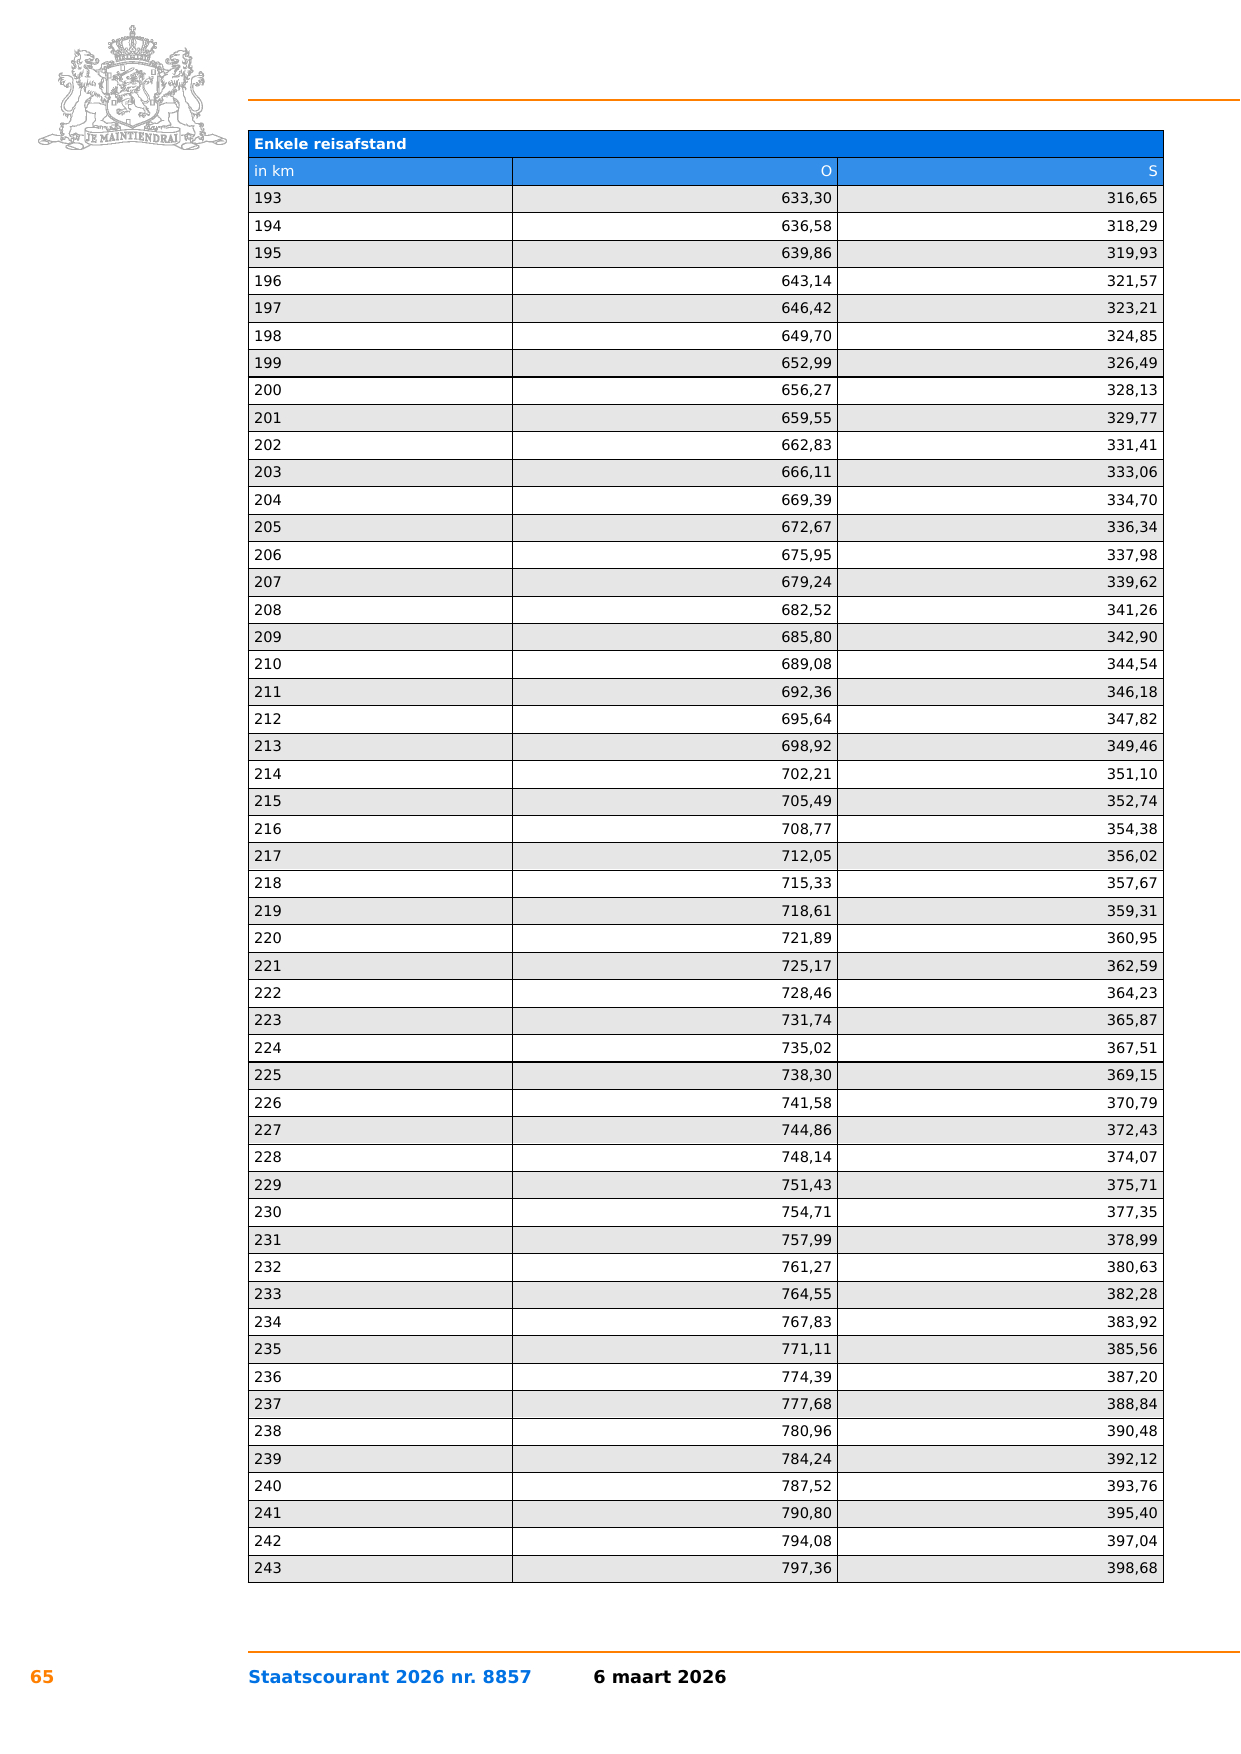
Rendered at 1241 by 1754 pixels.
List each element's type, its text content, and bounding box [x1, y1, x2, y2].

table_cell 369,15 [838, 1063, 1163, 1089]
table_cell 216 [249, 816, 512, 842]
table_cell 672,67 [513, 515, 837, 541]
table_cell 764,55 [513, 1282, 837, 1308]
table_cell 380,63 [838, 1254, 1163, 1281]
table_cell 794,08 [513, 1528, 837, 1554]
table_cell 718,61 [513, 898, 837, 924]
table_cell 754,71 [513, 1199, 837, 1226]
table_cell 220 [249, 925, 512, 952]
table_cell 689,08 [513, 651, 837, 678]
table_cell 702,21 [513, 761, 837, 787]
table_cell 382,28 [838, 1282, 1163, 1308]
table_cell 239 [249, 1446, 512, 1472]
table_cell 214 [249, 761, 512, 787]
table_cell 715,33 [513, 871, 837, 897]
table_cell 211 [249, 679, 512, 705]
table_cell 378,99 [838, 1227, 1163, 1253]
table_cell 662,83 [513, 432, 837, 459]
table_cell 780,96 [513, 1419, 837, 1445]
table_cell 329,77 [838, 405, 1163, 431]
table_cell 374,07 [838, 1145, 1163, 1171]
table_cell 656,27 [513, 378, 837, 404]
table_cell 227 [249, 1117, 512, 1143]
table_cell 741,58 [513, 1090, 837, 1116]
table_cell 221 [249, 953, 512, 979]
table_cell 222 [249, 980, 512, 1007]
table_cell 777,68 [513, 1391, 837, 1417]
table_cell 397,04 [838, 1528, 1163, 1554]
table_cell 337,98 [838, 542, 1163, 568]
table_cell 365,87 [838, 1008, 1163, 1034]
table_cell 646,42 [513, 295, 837, 322]
table_cell 349,46 [838, 734, 1163, 760]
table_cell 685,80 [513, 624, 837, 650]
table_cell 243 [249, 1556, 512, 1582]
table_cell 639,86 [513, 241, 837, 267]
table_cell 395,40 [838, 1501, 1163, 1527]
table_cell 731,74 [513, 1008, 837, 1034]
table_cell 223 [249, 1008, 512, 1034]
table_cell 364,23 [838, 980, 1163, 1007]
table_cell 721,89 [513, 925, 837, 952]
table_cell 194 [249, 213, 512, 239]
table_cell O [513, 158, 837, 185]
table_cell S [838, 158, 1163, 185]
table_cell 206 [249, 542, 512, 568]
table_cell 224 [249, 1035, 512, 1061]
table_cell 235 [249, 1336, 512, 1363]
table_cell 341,26 [838, 597, 1163, 623]
table_cell 217 [249, 843, 512, 869]
table_cell 767,83 [513, 1309, 837, 1335]
table_cell 238 [249, 1419, 512, 1445]
table_cell 787,52 [513, 1473, 837, 1500]
table_cell 326,49 [838, 350, 1163, 376]
table_cell 679,24 [513, 569, 837, 596]
table_cell 195 [249, 241, 512, 267]
table_cell 193 [249, 186, 512, 212]
table_cell 208 [249, 597, 512, 623]
table_cell 761,27 [513, 1254, 837, 1281]
table_cell 241 [249, 1501, 512, 1527]
table_cell 199 [249, 350, 512, 376]
table_cell 643,14 [513, 268, 837, 294]
table_cell 333,06 [838, 460, 1163, 486]
table_cell 240 [249, 1473, 512, 1500]
table_cell 669,39 [513, 487, 837, 513]
table_cell 321,57 [838, 268, 1163, 294]
table_cell 362,59 [838, 953, 1163, 979]
table_cell 735,02 [513, 1035, 837, 1061]
table_cell 212 [249, 706, 512, 733]
table_cell 682,52 [513, 597, 837, 623]
table_cell 392,12 [838, 1446, 1163, 1472]
table_cell 748,14 [513, 1145, 837, 1171]
table_cell 213 [249, 734, 512, 760]
table_cell 633,30 [513, 186, 837, 212]
table_cell 324,85 [838, 323, 1163, 349]
table_cell 237 [249, 1391, 512, 1417]
table_cell 385,56 [838, 1336, 1163, 1363]
table_cell 375,71 [838, 1172, 1163, 1198]
table_cell 202 [249, 432, 512, 459]
table_cell 205 [249, 515, 512, 541]
table_cell 652,99 [513, 350, 837, 376]
table_cell 352,74 [838, 789, 1163, 815]
table_cell 316,65 [838, 186, 1163, 212]
table_cell 728,46 [513, 980, 837, 1007]
table_cell 242 [249, 1528, 512, 1554]
table_cell 695,64 [513, 706, 837, 733]
table_cell 231 [249, 1227, 512, 1253]
table_cell 692,36 [513, 679, 837, 705]
table_cell 712,05 [513, 843, 837, 869]
table_cell 636,58 [513, 213, 837, 239]
table_cell 344,54 [838, 651, 1163, 678]
table_cell 666,11 [513, 460, 837, 486]
table_cell 698,92 [513, 734, 837, 760]
table_cell 774,39 [513, 1364, 837, 1390]
table_cell 225 [249, 1063, 512, 1089]
table_cell 388,84 [838, 1391, 1163, 1417]
table_cell 705,49 [513, 789, 837, 815]
table_cell 197 [249, 295, 512, 322]
table_cell 347,82 [838, 706, 1163, 733]
table_header Enkele reisafstand [249, 131, 1163, 157]
table_cell 360,95 [838, 925, 1163, 952]
table_cell 797,36 [513, 1556, 837, 1582]
table_cell in km [249, 158, 512, 185]
table_cell 372,43 [838, 1117, 1163, 1143]
table_cell 226 [249, 1090, 512, 1116]
table_cell 198 [249, 323, 512, 349]
table_cell 346,18 [838, 679, 1163, 705]
table_cell 367,51 [838, 1035, 1163, 1061]
table_cell 751,43 [513, 1172, 837, 1198]
table_cell 331,41 [838, 432, 1163, 459]
table_cell 771,11 [513, 1336, 837, 1363]
table_cell 351,10 [838, 761, 1163, 787]
table_cell 234 [249, 1309, 512, 1335]
table_cell 200 [249, 378, 512, 404]
table_cell 215 [249, 789, 512, 815]
table_cell 359,31 [838, 898, 1163, 924]
table_cell 390,48 [838, 1419, 1163, 1445]
table_cell 229 [249, 1172, 512, 1198]
table_cell 232 [249, 1254, 512, 1281]
table_cell 230 [249, 1199, 512, 1226]
table_cell 319,93 [838, 241, 1163, 267]
table_cell 233 [249, 1282, 512, 1308]
table_cell 708,77 [513, 816, 837, 842]
table_cell 659,55 [513, 405, 837, 431]
table_cell 383,92 [838, 1309, 1163, 1335]
table_cell 210 [249, 651, 512, 678]
table_cell 318,29 [838, 213, 1163, 239]
table_cell 204 [249, 487, 512, 513]
table_cell 725,17 [513, 953, 837, 979]
picture [38, 25, 227, 150]
table_cell 219 [249, 898, 512, 924]
table_cell 377,35 [838, 1199, 1163, 1226]
table_cell 354,38 [838, 816, 1163, 842]
table_cell 675,95 [513, 542, 837, 568]
table_cell 336,34 [838, 515, 1163, 541]
table_cell 357,67 [838, 871, 1163, 897]
table_cell 398,68 [838, 1556, 1163, 1582]
table_cell 339,62 [838, 569, 1163, 596]
table_cell 387,20 [838, 1364, 1163, 1390]
table_cell 393,76 [838, 1473, 1163, 1500]
table_cell 203 [249, 460, 512, 486]
table_cell 342,90 [838, 624, 1163, 650]
table_cell 784,24 [513, 1446, 837, 1472]
table_cell 196 [249, 268, 512, 294]
table_cell 323,21 [838, 295, 1163, 322]
table_cell 236 [249, 1364, 512, 1390]
table_cell 370,79 [838, 1090, 1163, 1116]
table_cell 738,30 [513, 1063, 837, 1089]
table_cell 218 [249, 871, 512, 897]
table_cell 757,99 [513, 1227, 837, 1253]
table_cell 328,13 [838, 378, 1163, 404]
table_cell 207 [249, 569, 512, 596]
table_cell 356,02 [838, 843, 1163, 869]
table_cell 228 [249, 1145, 512, 1171]
table_cell 790,80 [513, 1501, 837, 1527]
table_cell 334,70 [838, 487, 1163, 513]
table_cell 744,86 [513, 1117, 837, 1143]
table_cell 649,70 [513, 323, 837, 349]
table_cell 201 [249, 405, 512, 431]
table_cell 209 [249, 624, 512, 650]
